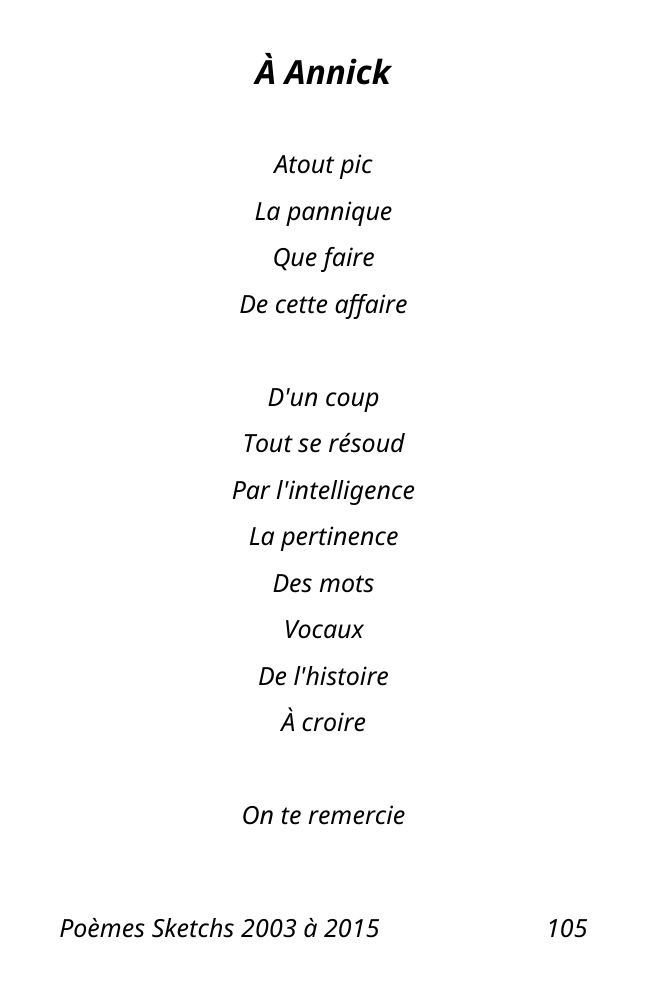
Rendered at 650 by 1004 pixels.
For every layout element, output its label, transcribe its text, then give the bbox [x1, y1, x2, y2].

text On te remercie [59, 798, 591, 832]
text Par l'intelligence [59, 473, 591, 507]
text Atout pic [59, 147, 591, 181]
text D'un coup [59, 380, 591, 414]
text Des mots [59, 566, 591, 599]
subtitle À Annick [59, 49, 591, 95]
text La pannique [59, 194, 591, 228]
text Vocaux [59, 612, 591, 646]
text De l'histoire [59, 658, 591, 692]
text Tout se résoud [59, 426, 591, 460]
text La pertinence [59, 519, 591, 553]
text De cette affaire [59, 287, 591, 321]
text Que faire [59, 240, 591, 274]
text À croire [59, 705, 591, 739]
